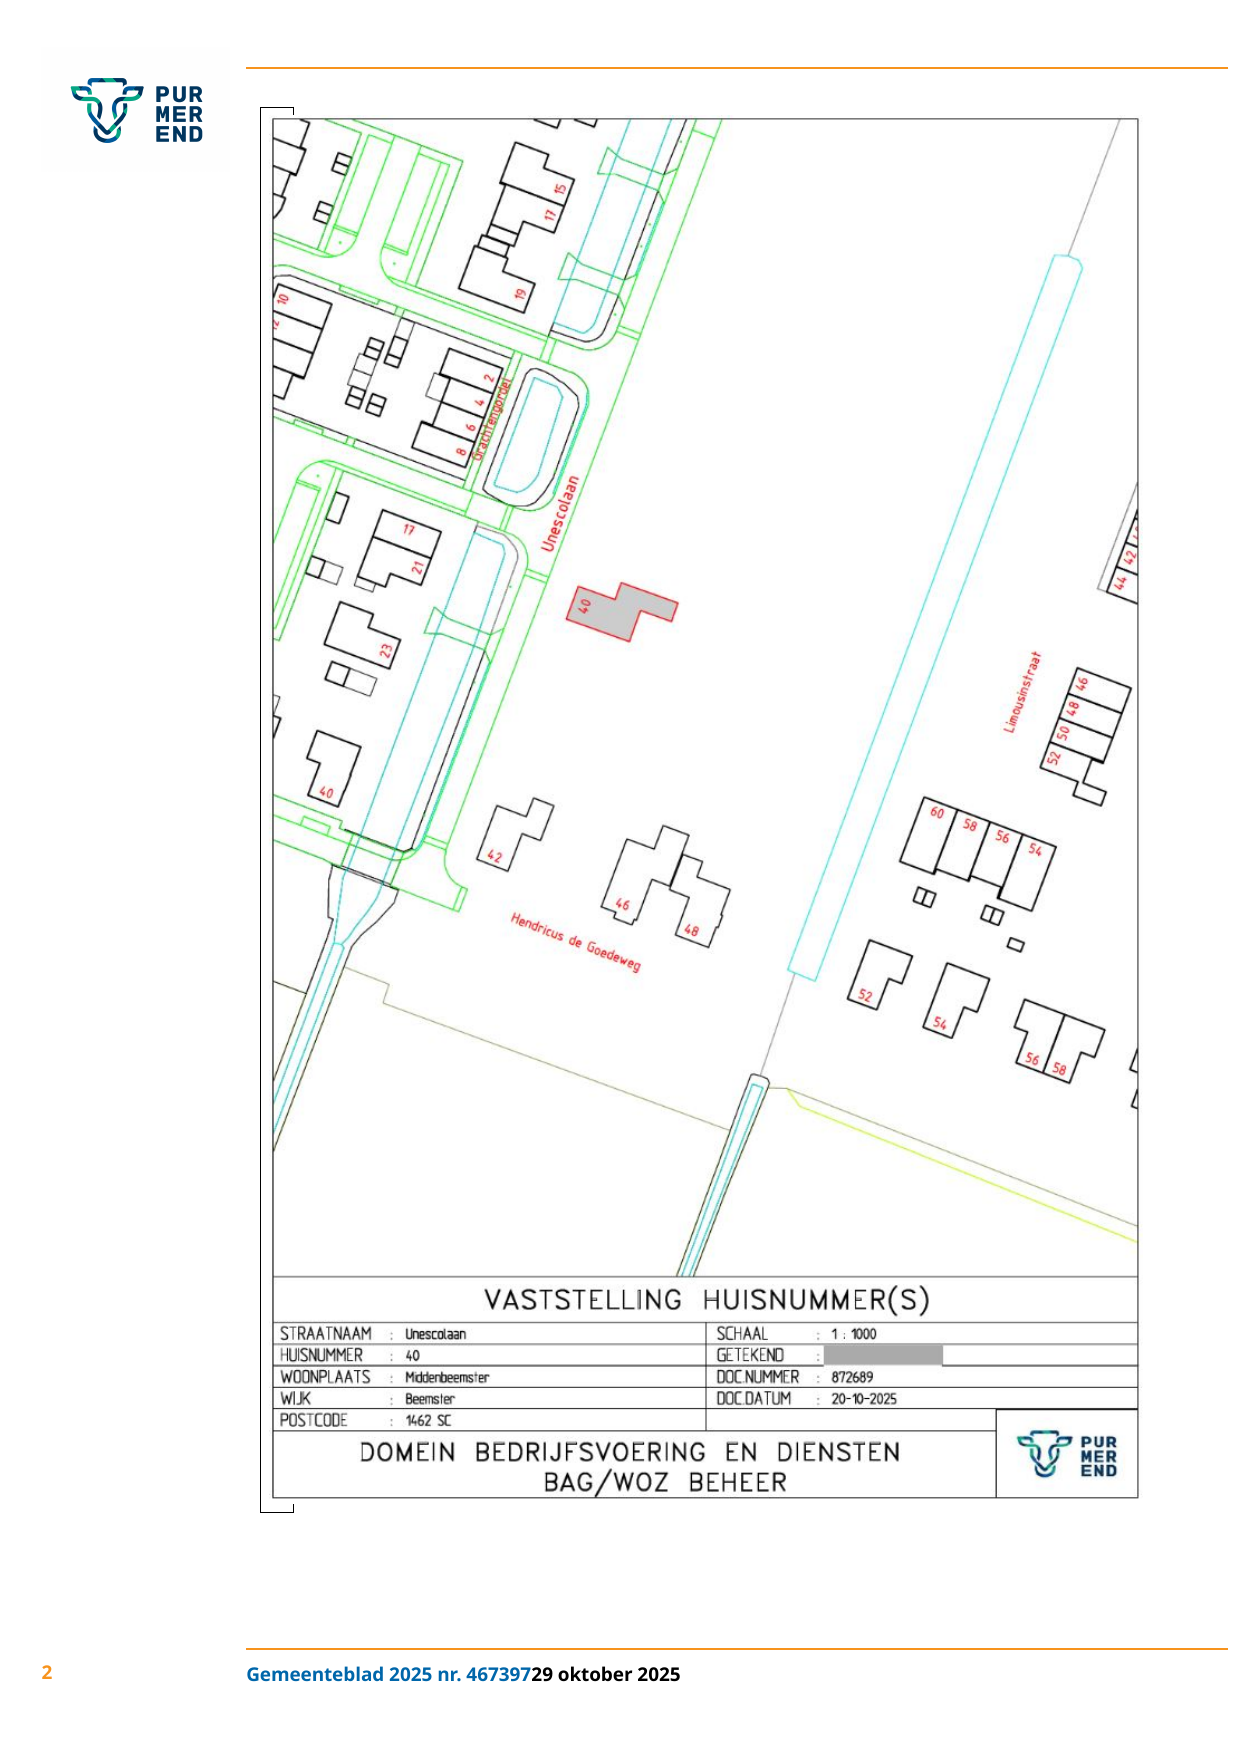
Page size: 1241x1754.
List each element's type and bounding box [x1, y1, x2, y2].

picture [268, 115, 1143, 1504]
picture [41, 47, 231, 172]
